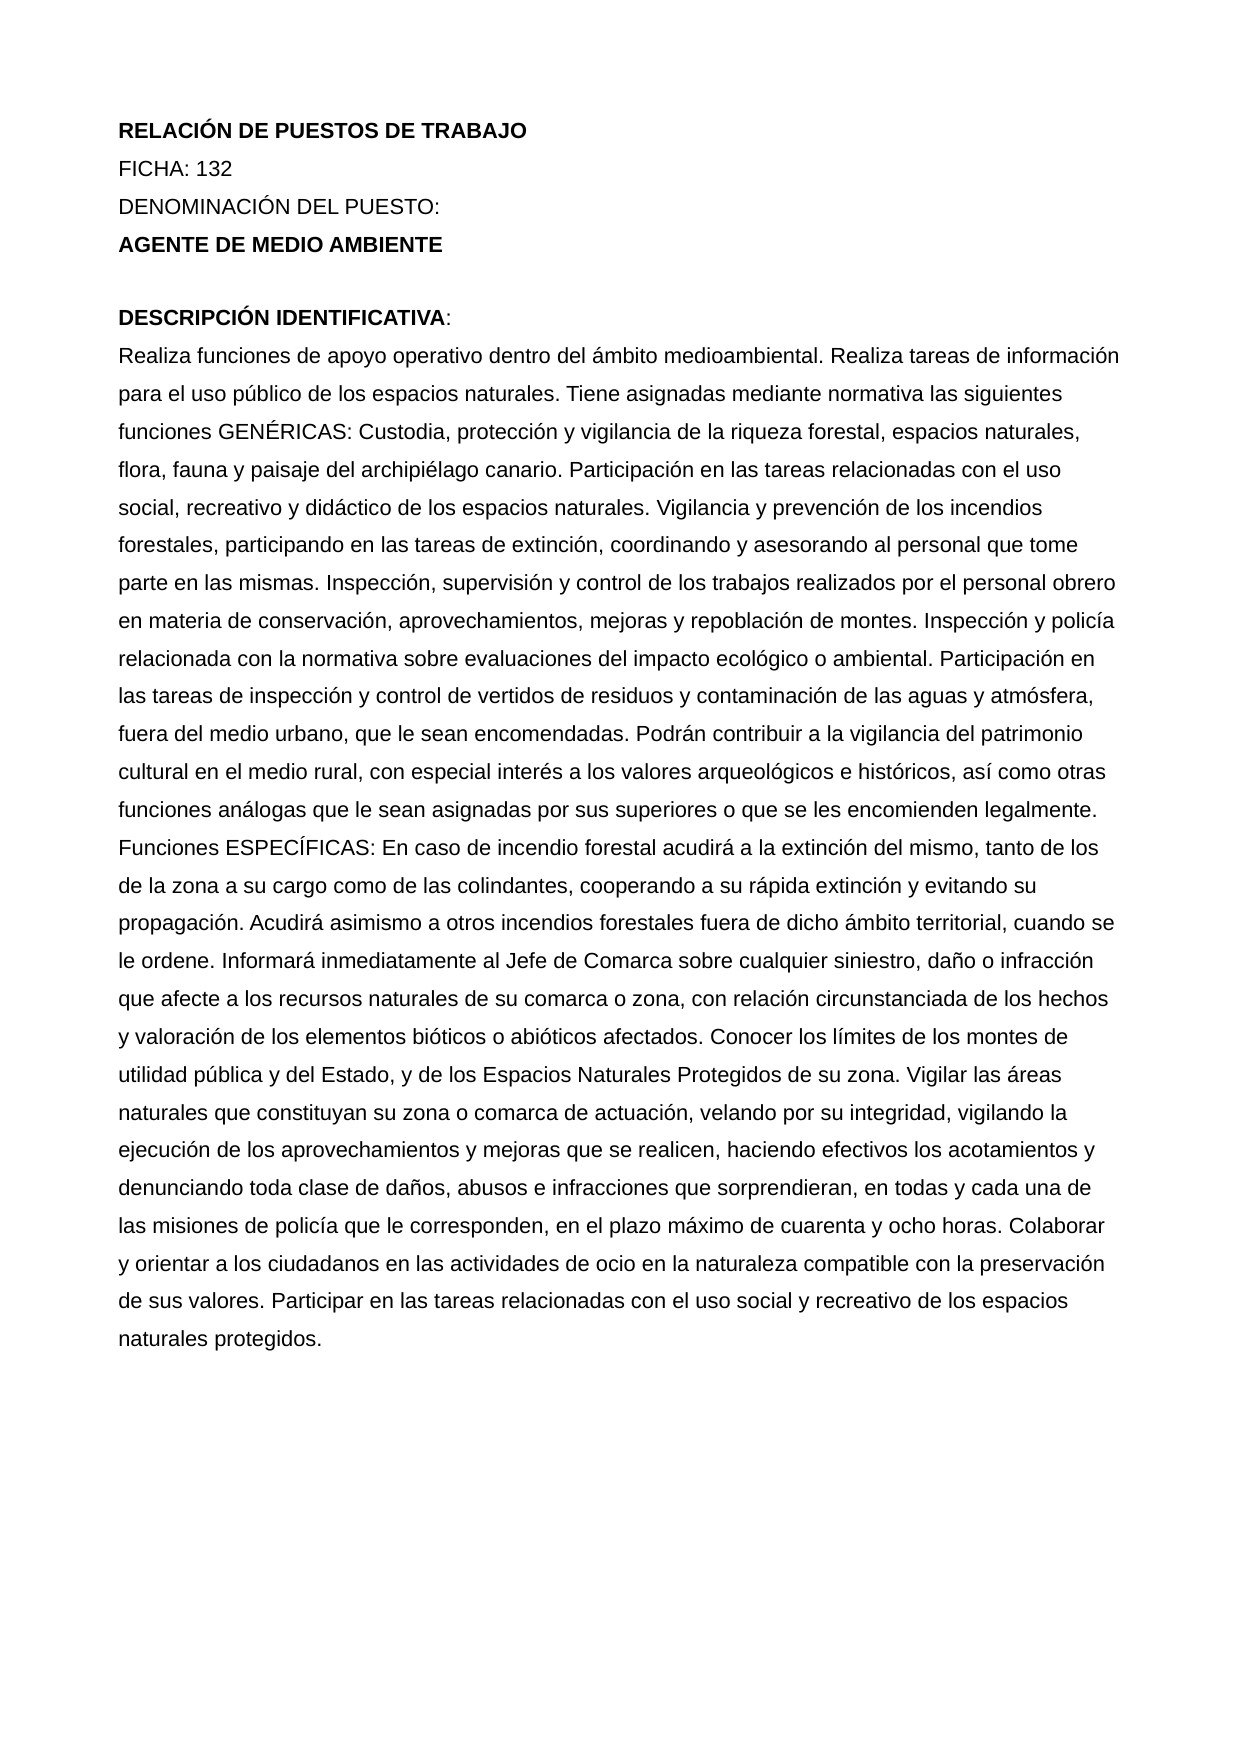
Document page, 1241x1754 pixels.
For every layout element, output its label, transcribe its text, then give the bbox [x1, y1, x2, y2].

text FICHA: 132 [118, 156, 1122, 181]
text Realiza funciones de apoyo operativo dentro del ámbito medioambiental. Realiza tareas de información para el uso público de los espacios naturales. Tiene asignadas mediante normativa las siguientes funciones GENÉRICAS: Custodia, protección y vigilancia de la riqueza forestal, espacios naturales, flora, fauna y paisaje del archipiélago canario. Participación en las tareas relacionadas con el uso social, recreativo y didáctico de los espacios naturales. Vigilancia y prevención de los incendios forestales, participando en las tareas de extinción, coordinando y asesorando al personal que tome parte en las mismas. Inspección, supervisión y control de los trabajos realizados por el personal obrero en materia de conservación, aprovechamientos, mejoras y repoblación de montes. Inspección y policía relacionada con la normativa sobre evaluaciones del impacto ecológico o ambiental. Participación en las tareas de inspección y control de vertidos de residuos y contaminación de las aguas y atmósfera, fuera del medio urbano, que le sean encomendadas. Podrán contribuir a la vigilancia del patrimonio cultural en el medio rural, con especial interés a los valores arqueológicos e históricos, así como otras funciones análogas que le sean asignadas por sus superiores o que se les encomienden legalmente. Funciones ESPECÍFICAS: En caso de incendio forestal acudirá a la extinción del mismo, tanto de los de la zona a su cargo como de las colindantes, cooperando a su rápida extinción y evitando su propagación. Acudirá asimismo a otros incendios forestales fuera de dicho ámbito territorial, cuando se le ordene. Informará inmediatamente al Jefe de Comarca sobre cualquier siniestro, daño o infracción que afecte a los recursos naturales de su comarca o zona, con relación circunstanciada de los hechos y valoración de los elementos bióticos o abióticos afectados. Conocer los límites de los montes de utilidad pública y del Estado, y de los Espacios Naturales Protegidos de su zona. Vigilar las áreas naturales que constituyan su zona o comarca de actuación, velando por su integridad, vigilando la ejecución de los aprovechamientos y mejoras que se realicen, haciendo efectivos los acotamientos y denunciando toda clase de daños, abusos e infracciones que sorprendieran, en todas y cada una de las misiones de policía que le corresponden, en el plazo máximo de cuarenta y ocho horas. Colaborar y orientar a los ciudadanos en las actividades de ocio en la naturaleza compatible con la preservación de sus valores. Participar en las tareas relacionadas con el uso social y recreativo de los espacios naturales protegidos. [118, 343, 1122, 1351]
text RELACIÓN DE PUESTOS DE TRABAJO [118, 118, 1122, 143]
text DENOMINACIÓN DEL PUESTO: [118, 194, 1122, 219]
text DESCRIPCIÓN IDENTIFICATIVA: [118, 305, 1122, 331]
text AGENTE DE MEDIO AMBIENTE [118, 232, 1122, 257]
